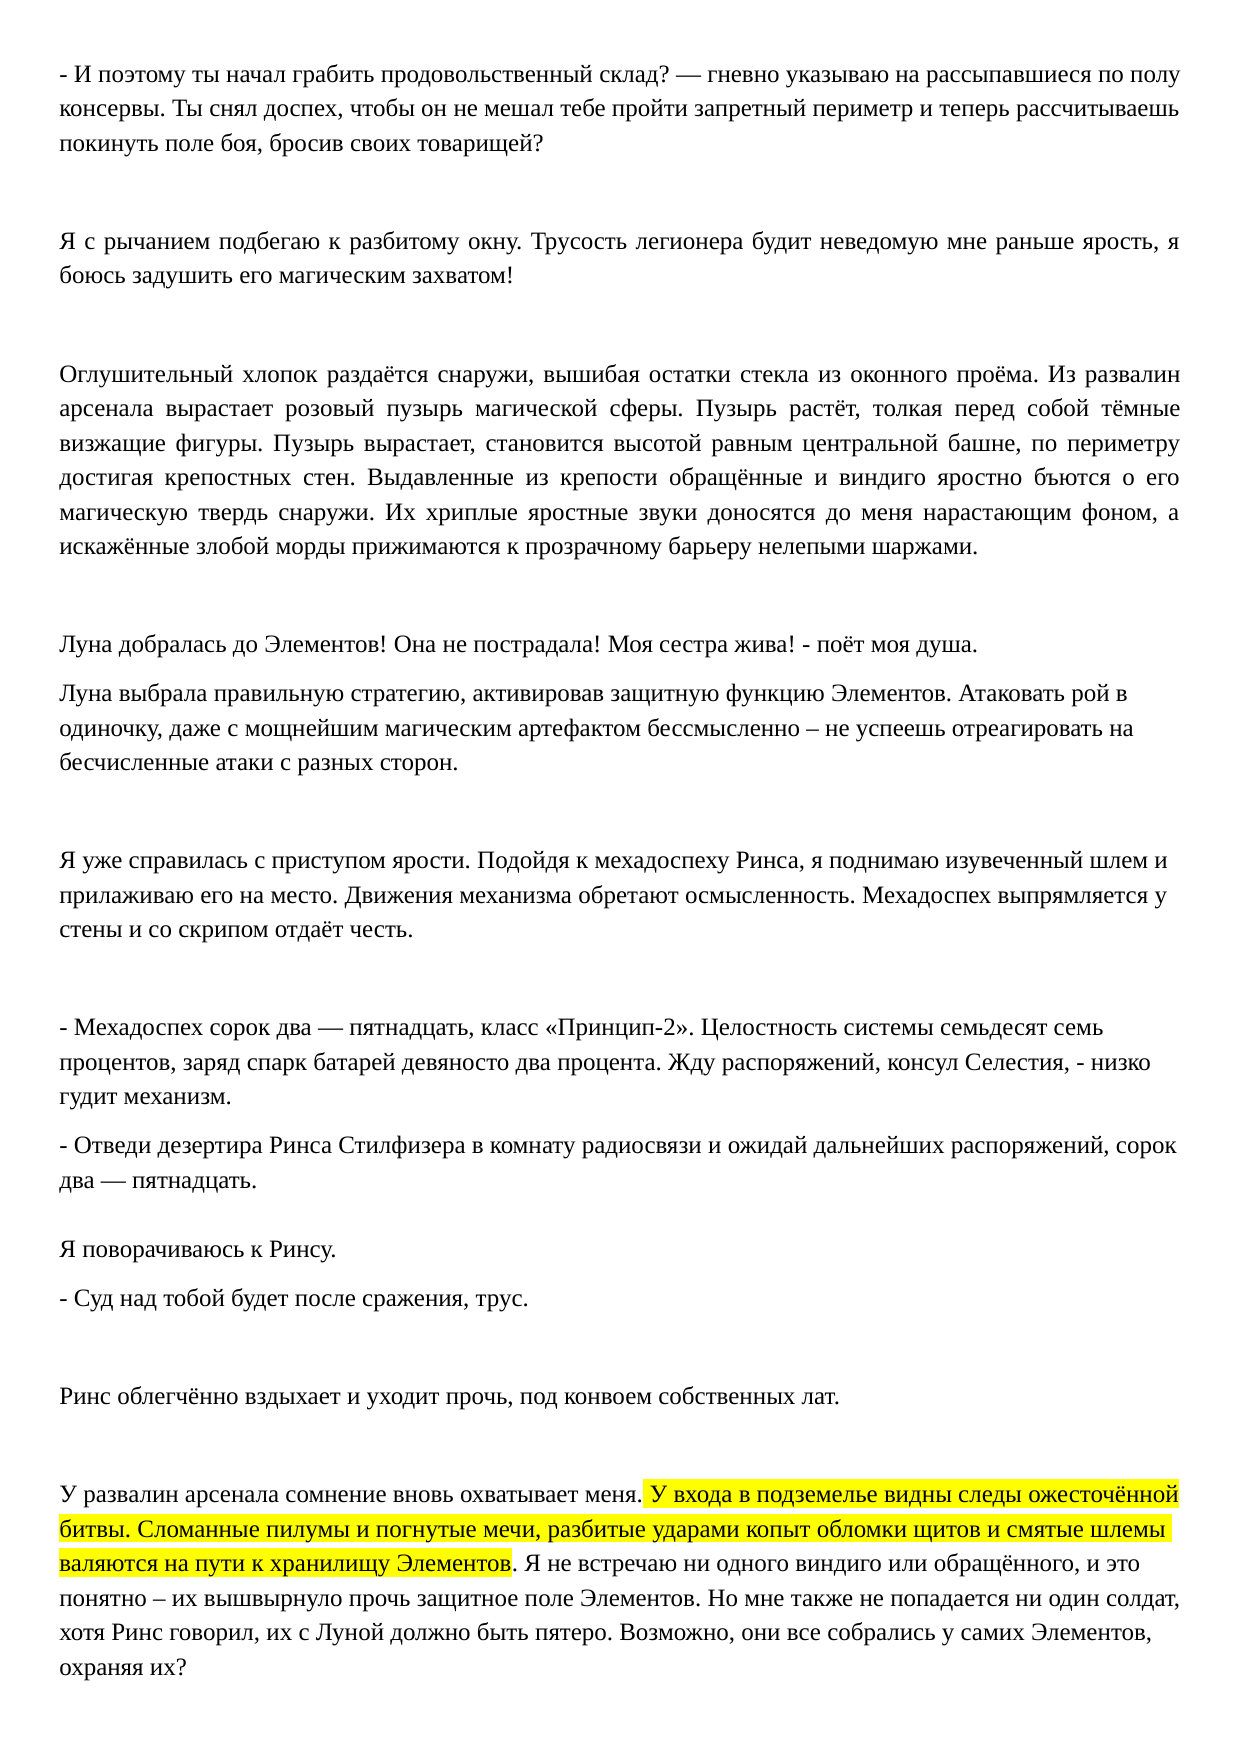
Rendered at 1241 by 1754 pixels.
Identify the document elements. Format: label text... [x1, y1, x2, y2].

text У развалин арсенала сомнение вновь охватывает меня. У входа в подземелье видны следы ожесточённой битвы. Сломанные пилумы и погнутые мечи, разбитые ударами копыт обломки щитов и смятые шлемы валяются на пути к хранилищу Элементов. Я не встречаю ни одного виндиго или обращённого, и это понятно – их вышвырнуло прочь защитное поле Элементов. Но мне также не попадается ни один солдат, хотя Ринс говорил, их с Луной должно быть пятеро. Возможно, они все собрались у самих Элементов, охраняя их? [59, 1479, 1181, 1680]
text Луна выбрала правильную стратегию, активировав защитную функцию Элементов. Атаковать рой в одиночку, даже с мощнейшим магическим артефактом бессмысленно – не успеешь отреагировать на бесчисленные атаки с разных сторон. [59, 678, 1181, 776]
text Оглушительный хлопок раздаётся снаружи, вышибая остатки стекла из оконного проёма. Из развалин арсенала вырастает розовый пузырь магической сферы. Пузырь растёт, толкая перед собой тёмные визжащие фигуры. Пузырь вырастает, становится высотой равным центральной башне, по периметру достигая крепостных стен. Выдавленные из крепости обращённые и виндиго яростно бъются о его магическую твердь снаружи. Их хриплые яростные звуки доносятся до меня нарастающим фоном, а искажённые злобой морды прижимаются к прозрачному барьеру нелепыми шаржами. [59, 359, 1181, 560]
text Я уже справилась с приступом ярости. Подойдя к мехадоспеху Ринса, я поднимаю изувеченный шлем и прилаживаю его на место. Движения механизма обретают осмысленность. Мехадоспех выпрямляется у стены и со скрипом отдаёт честь. [59, 845, 1181, 943]
text - Суд над тобой будет после сражения, трус. [59, 1283, 1181, 1312]
text Луна добралась до Элементов! Она не пострадала! Моя сестра жива! - поёт моя душа. [59, 629, 1181, 658]
text Я с рычанием подбегаю к разбитому окну. Трусость легионера будит неведомую мне раньше ярость, я боюсь задушить его магическим захватом! [59, 226, 1181, 289]
text - И поэтому ты начал грабить продовольственный склад? — гневно указываю на рассыпавшиеся по полу консервы. Ты снял доспех, чтобы он не мешал тебе пройти запретный периметр и теперь рассчитываешь покинуть поле боя, бросив своих товарищей? [59, 59, 1181, 157]
text - Мехадоспех сорок два — пятнадцать, класс «Принцип-2». Целостность системы семьдесят семь процентов, заряд спарк батарей девяносто два процента. Жду распоряжений, консул Селестия, - низко гудит механизм. [59, 1012, 1181, 1110]
text Ринс облегчённо вздыхает и уходит прочь, под конвоем собственных лат. [59, 1381, 1181, 1410]
text - Отведи дезертира Ринса Стилфизера в комнату радиосвязи и ожидай дальнейших распоряжений, сорок два — пятнадцать. Я поворачиваюсь к Ринсу. [59, 1131, 1181, 1263]
